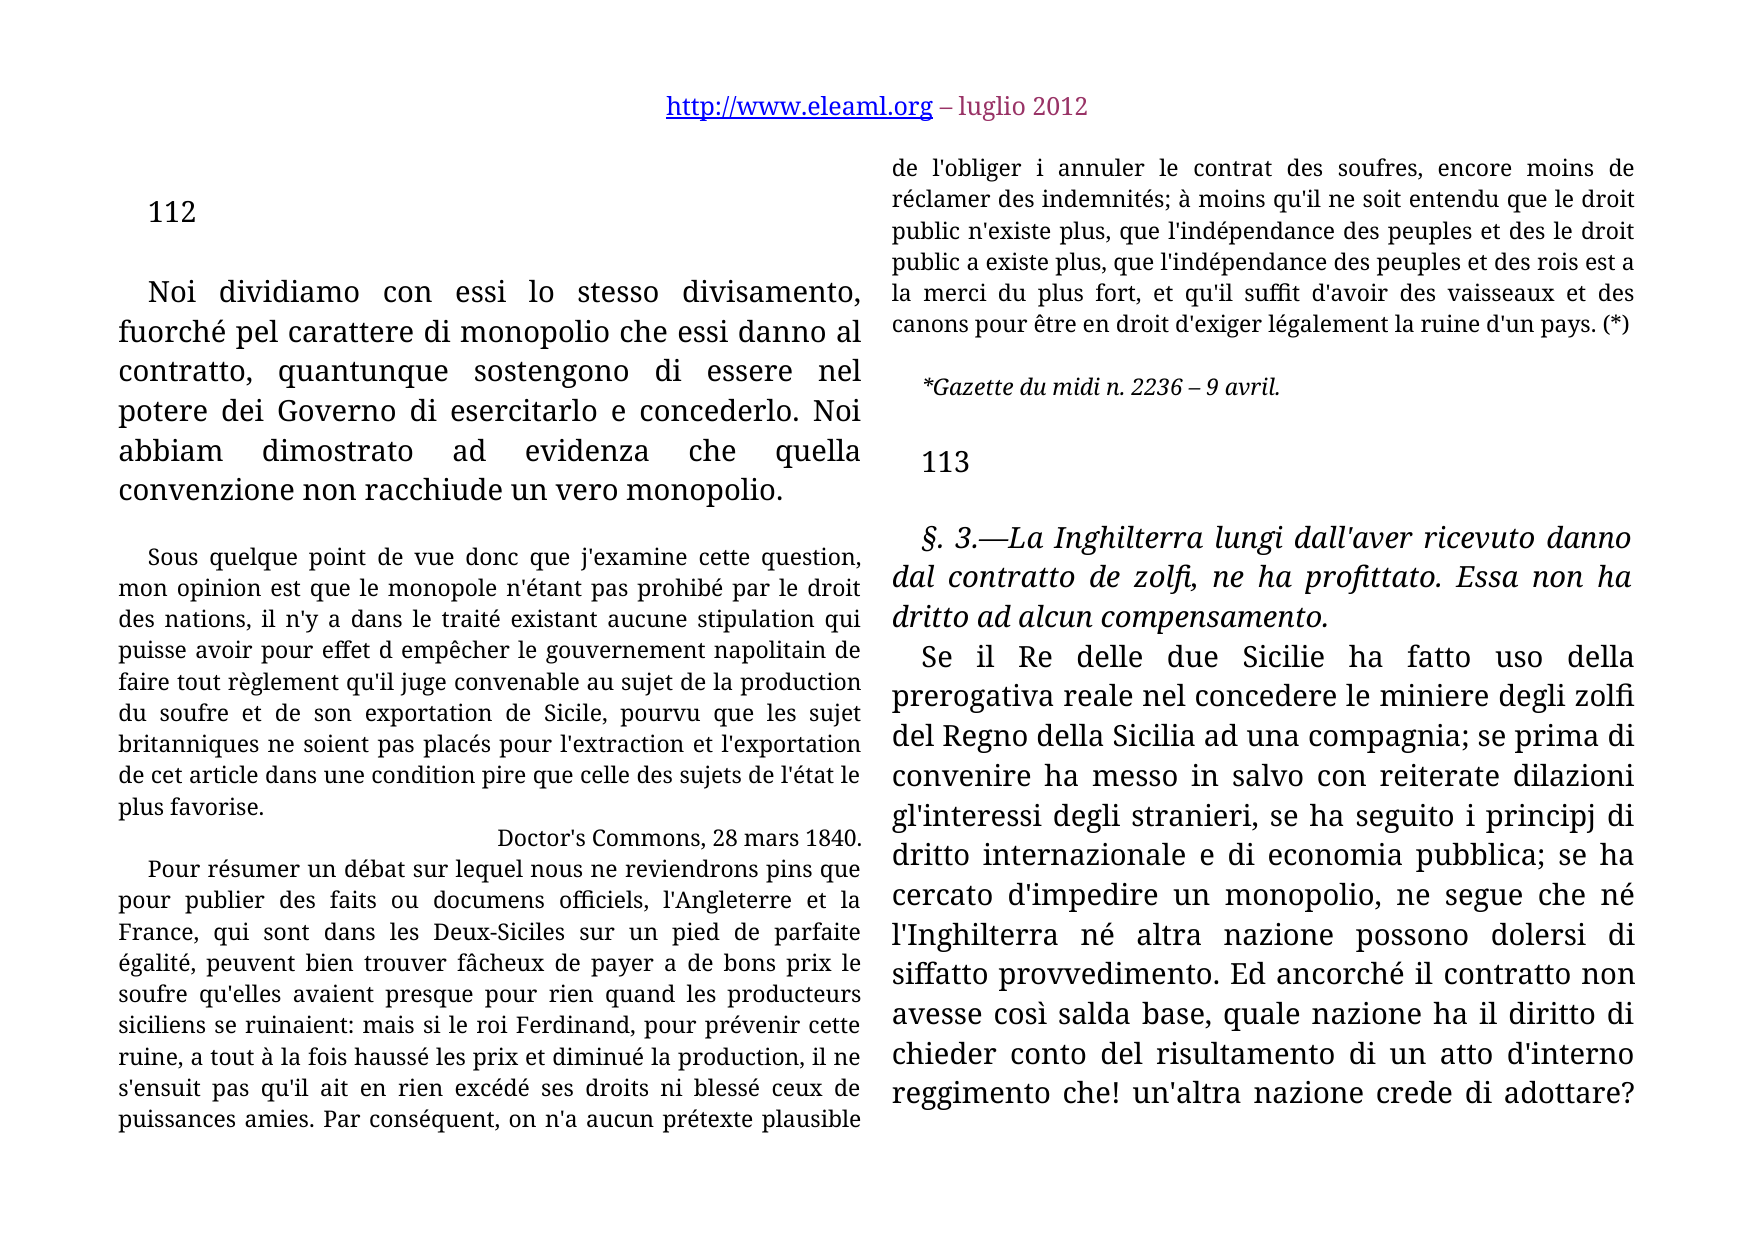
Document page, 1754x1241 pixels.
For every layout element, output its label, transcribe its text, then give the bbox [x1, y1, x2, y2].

text §. 3.—La Inghilterra lungi dall'aver ricevuto danno dal contratto de zolfi, ne ha profittato. Essa non ha dritto ad alcun compensamento. [892, 517, 1636, 636]
text de l'obliger i annuler le contrat des soufres, encore moins de réclamer des indemnités; à moins qu'il ne soit entendu que le droit public n'existe plus, que l'indépendance des peuples et des le droit public a existe plus, que l'indépendance des peuples et des rois est a la merci du plus fort, et qu'il suffit d'avoir des vaisseaux et des canons pour être en droit d'exiger légalement la ruine d'un pays. (*) [892, 152, 1636, 339]
text Noi dividiamo con essi lo stesso divisamento, fuorché pel carattere di monopolio che essi danno al contratto, quantunque sostengono di essere nel potere dei Governo di esercitarlo e concederlo. Noi abbiam dimostrato ad evidenza che quella convenzione non racchiude un vero monopolio. [118, 271, 862, 509]
text Sous quelque point de vue donc que j'examine cette question, mon opinion est que le monopole n'étant pas prohibé par le droit des nations, il n'y a dans le traité existant aucune stipulation qui puisse avoir pour effet d empêcher le gouvernement napolitain de faire tout règlement qu'il juge convenable au sujet de la production du soufre et de son exportation de Sicile, pourvu que les sujet britanniques ne soient pas placés pour l'extraction et l'exportation de cet article dans une condition pire que celle des sujets de l'état le plus favorise. [118, 541, 862, 822]
text *Gazette du midi n. 2236 – 9 avril. [892, 371, 1636, 402]
text 112 [118, 192, 862, 231]
text Doctor's Commons, 28 mars 1840. [118, 822, 862, 853]
text 113 [892, 442, 1636, 481]
text Pour résumer un débat sur lequel nous ne reviendrons pins que pour publier des faits ou documens officiels, l'Angleterre et la France, qui sont dans les Deux-Siciles sur un pied de parfaite égalité, peuvent bien trouver fâcheux de payer a de bons prix le soufre qu'elles avaient presque pour rien quand les producteurs siciliens se ruinaient: mais si le roi Ferdinand, pour prévenir cette ruine, a tout à la fois haussé les prix et diminué la production, il ne s'ensuit pas qu'il ait en rien excédé ses droits ni blessé ceux de puissances amies. Par conséquent, on n'a aucun prétexte plausible [118, 853, 862, 1134]
text Se il Re delle due Sicilie ha fatto uso della prerogativa reale nel concedere le miniere degli zolfi del Regno della Sicilia ad una compagnia; se prima di convenire ha messo in salvo con reiterate dilazioni gl'interessi degli stranieri, se ha seguito i principj di dritto internazionale e di economia pubblica; se ha cercato d'impedire un monopolio, ne segue che né l'Inghilterra né altra nazione possono dolersi di siffatto provvedimento. Ed ancorché il contratto non avesse così salda base, quale nazione ha il diritto di chieder conto del risultamento di un atto d'interno reggimento che! un'altra nazione crede di adottare? [892, 636, 1636, 1112]
